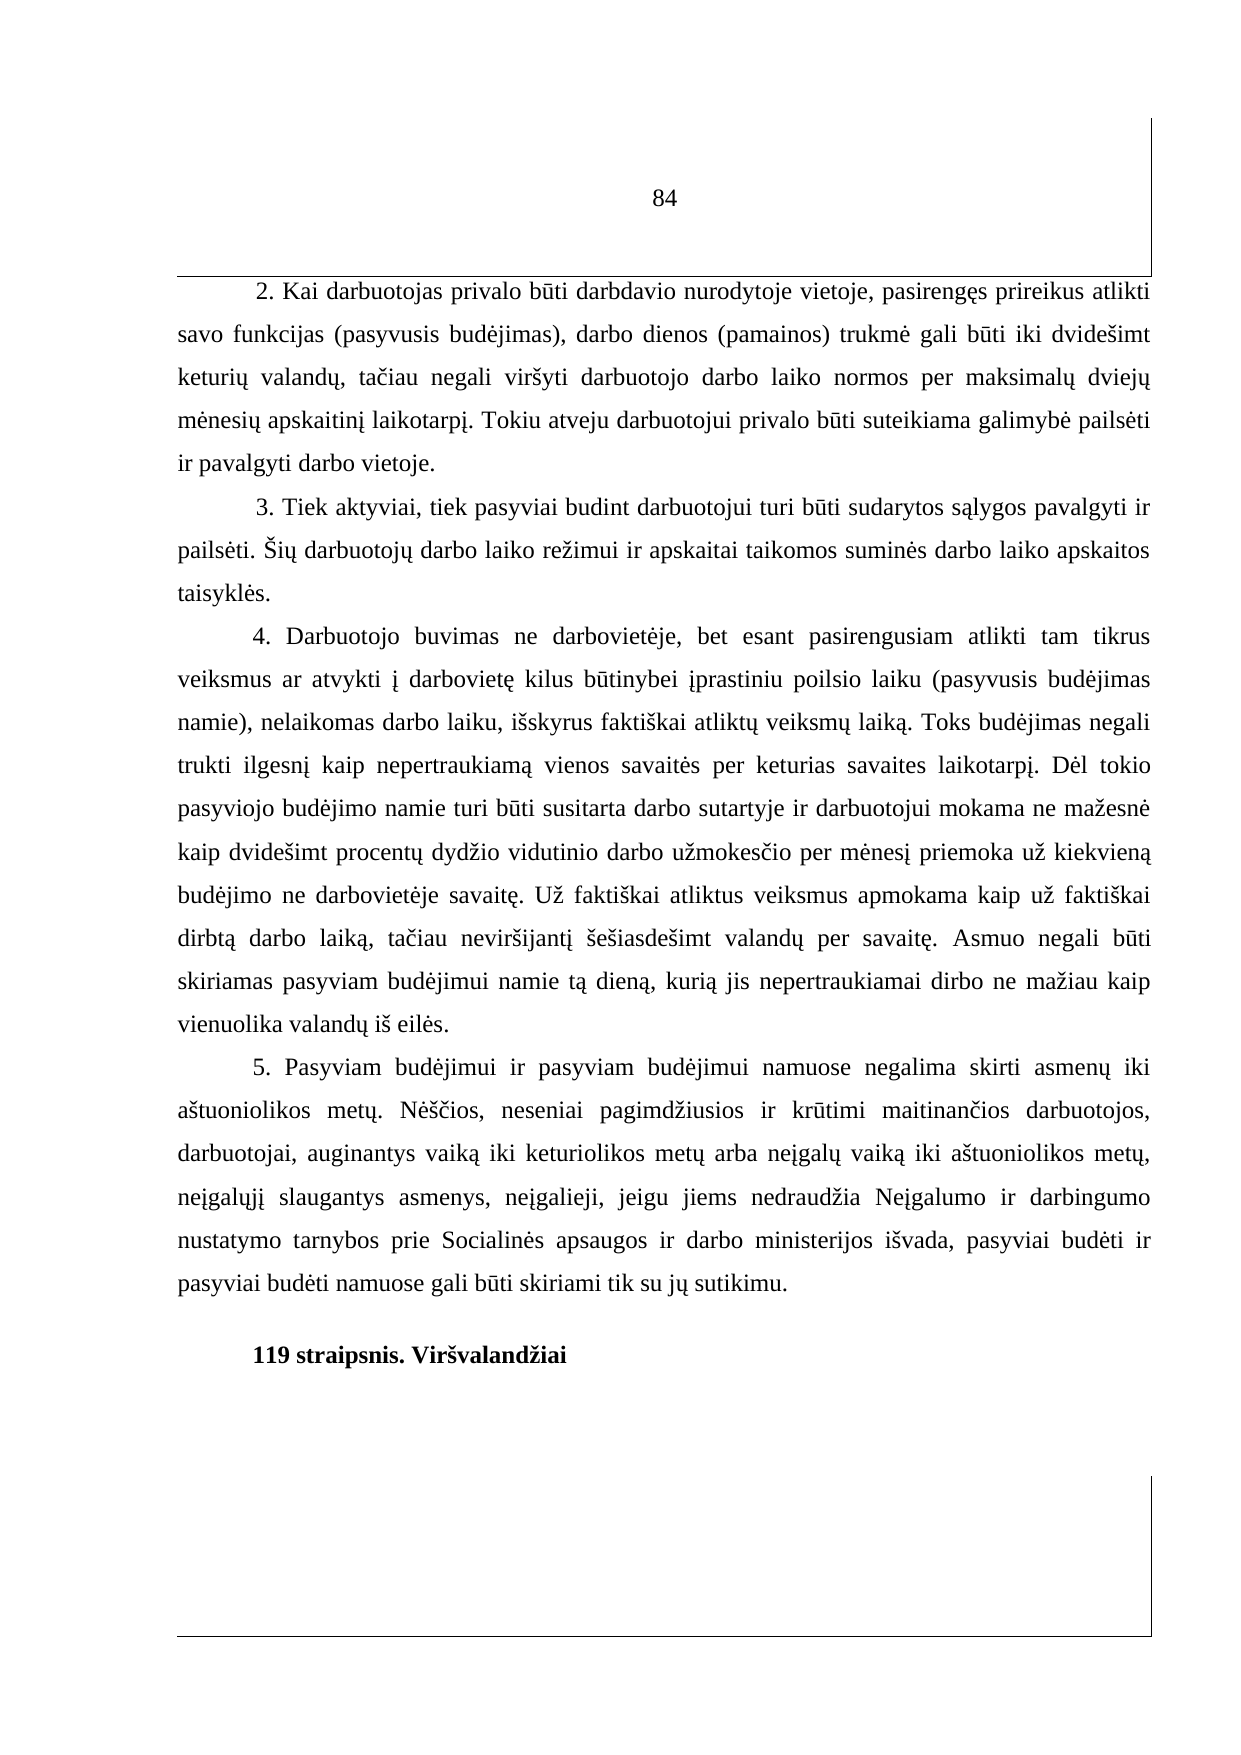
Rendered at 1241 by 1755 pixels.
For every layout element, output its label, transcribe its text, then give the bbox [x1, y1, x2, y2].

subtitle 5. Pasyviam budėjimui ir pasyviam budėjimui namuose negalima skirti asmenų iki aštuoniolikos metų. Nėščios, neseniai pagimdžiusios ir krūtimi maitinančios darbuotojos, darbuotojai, auginantys vaiką iki keturiolikos metų arba neįgalų vaiką iki aštuoniolikos metų, neįgalųjį slaugantys asmenys, neįgalieji, jeigu jiems nedraudžia Neįgalumo ir darbingumo nustatymo tarnybos prie Socialinės apsaugos ir darbo ministerijos išvada, pasyviai budėti ir pasyviai budėti namuose gali būti skiriami tik su jų sutikimu. [177, 1052, 1152, 1297]
subtitle 119 straipsnis. Viršvalandžiai [177, 1340, 1152, 1368]
text 2. Kai darbuotojas privalo būti darbdavio nurodytoje vietoje, pasirengęs prireikus atlikti savo funkcijas (pasyvusis budėjimas), darbo dienos (pamainos) trukmė gali būti iki dvidešimt keturių valandų, tačiau negali viršyti darbuotojo darbo laiko normos per maksimalų dviejų mėnesių apskaitinį laikotarpį. Tokiu atveju darbuotojui privalo būti suteikiama galimybė pailsėti ir pavalgyti darbo vietoje. [177, 276, 1152, 477]
text 4. Darbuotojo buvimas ne darbovietėje, bet esant pasirengusiam atlikti tam tikrus veiksmus ar atvykti į darbovietę kilus būtinybei įprastiniu poilsio laiku (pasyvusis budėjimas namie), nelaikomas darbo laiku, išskyrus faktiškai atliktų veiksmų laiką. Toks budėjimas negali trukti ilgesnį kaip nepertraukiamą vienos savaitės per keturias savaites laikotarpį. Dėl tokio pasyviojo budėjimo namie turi būti susitarta darbo sutartyje ir darbuotojui mokama ne mažesnė kaip dvidešimt procentų dydžio vidutinio darbo užmokesčio per mėnesį priemoka už kiekvieną budėjimo ne darbovietėje savaitę. Už faktiškai atliktus veiksmus apmokama kaip už faktiškai dirbtą darbo laiką, tačiau neviršijantį šešiasdešimt valandų per savaitę. Asmuo negali būti skiriamas pasyviam budėjimui namie tą dieną, kurią jis nepertraukiamai dirbo ne mažiau kaip vienuolika valandų iš eilės. [177, 621, 1152, 1038]
text 3. Tiek aktyviai, tiek pasyviai budint darbuotojui turi būti sudarytos sąlygos pavalgyti ir pailsėti. Šių darbuotojų darbo laiko režimui ir apskaitai taikomos suminės darbo laiko apskaitos taisyklės. [177, 492, 1152, 607]
